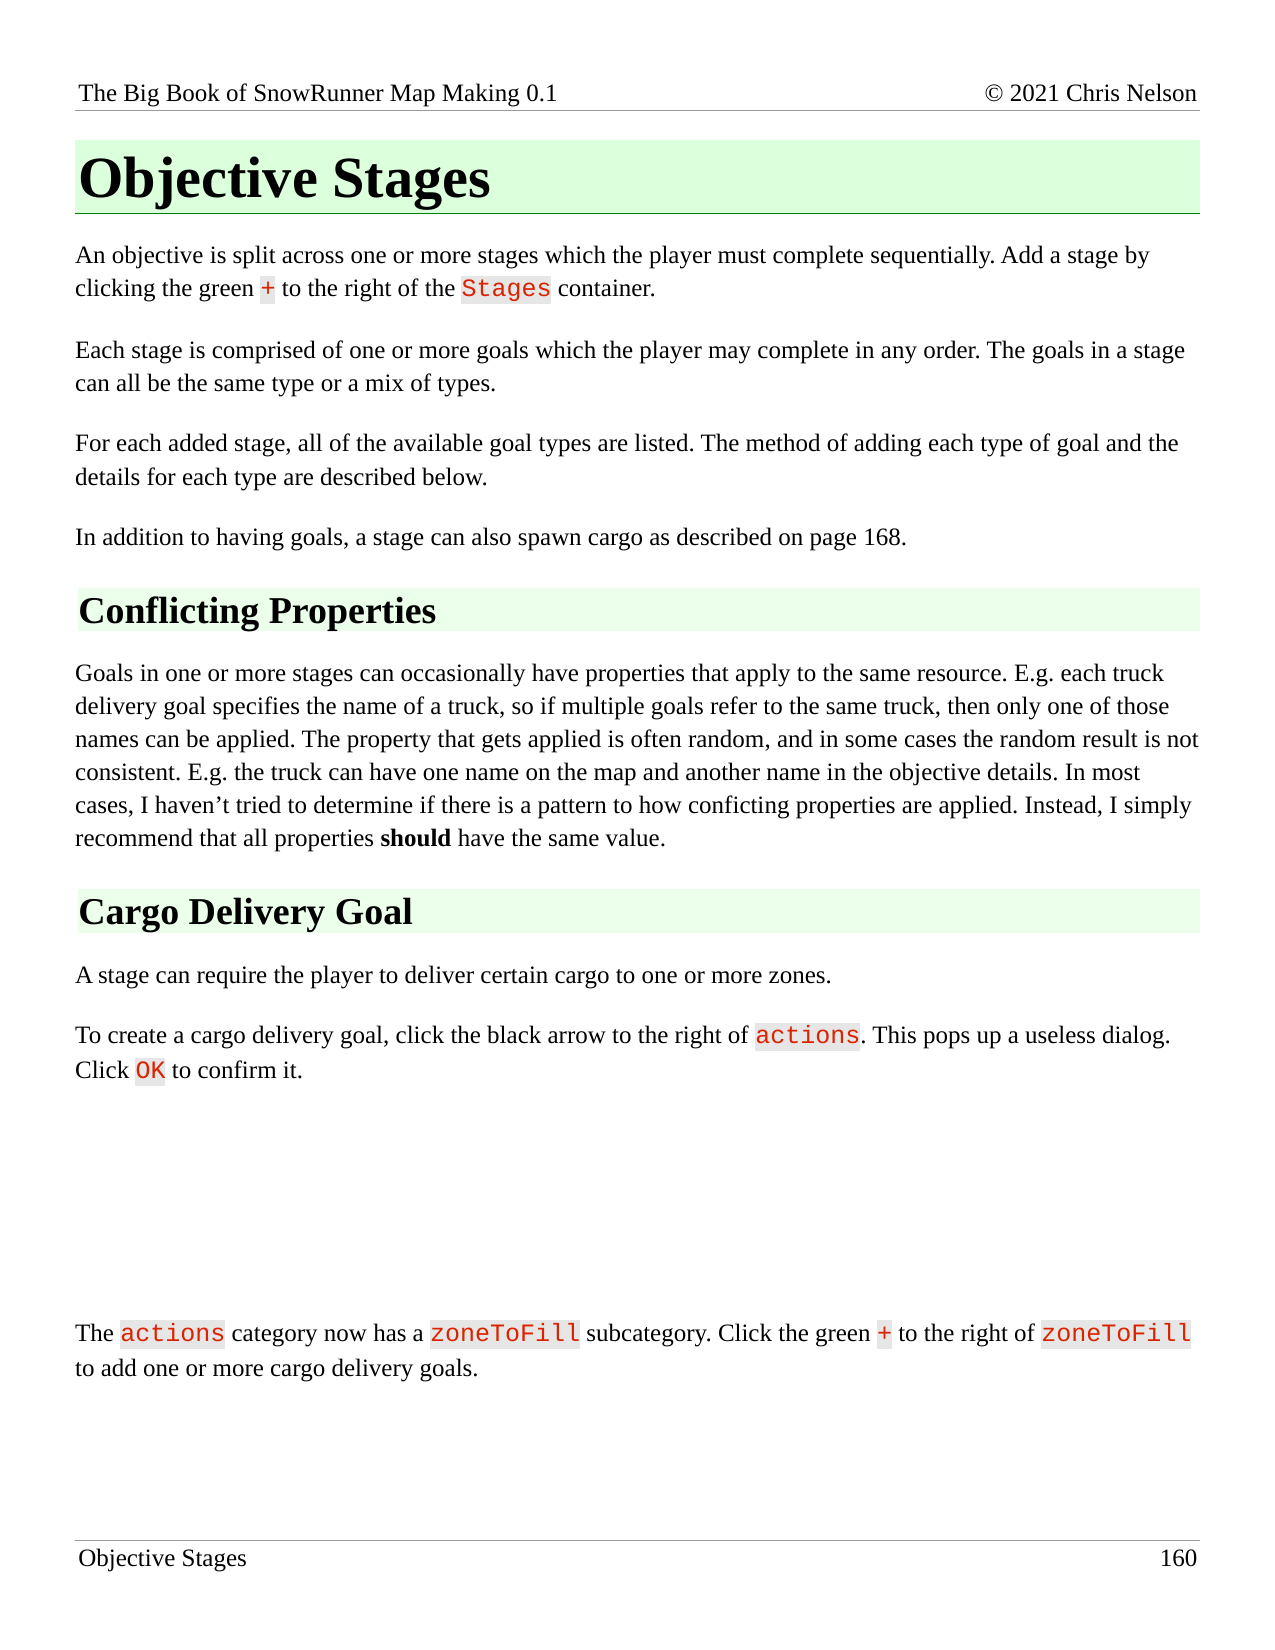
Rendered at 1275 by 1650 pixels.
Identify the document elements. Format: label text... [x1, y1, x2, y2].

text In addition to having goals, a stage can also spawn cargo as described on page 168. [75, 522, 1200, 550]
subtitle Conflicting Properties [78, 588, 1200, 631]
subtitle Objective Stages [75, 140, 1200, 213]
text A stage can require the player to deliver certain cargo to one or more zones. [75, 960, 1200, 989]
text For each added stage, all of the available goal types are listed. The method of adding each type of goal and the details for each type are described below. [75, 428, 1200, 490]
text Each stage is comprised of one or more goals which the player may complete in any order. The goals in a stage can all be the same type or a mix of types. [75, 336, 1200, 397]
text To create a cargo delivery goal, click the black arrow to the right of actions. This pops up a useless dialog. Click OK to confirm it. [75, 1020, 1200, 1086]
subtitle Cargo Delivery Goal [78, 889, 1200, 933]
text Goals in one or more stages can occasionally have properties that apply to the same resource. E.g. each truck delivery goal specifies the name of a truck, so if multiple goals refer to the same truck, then only one of those names can be applied. The property that gets applied is often random, and in some cases the random result is not consistent. E.g. the truck can have one name on the map and another name in the objective details. In most cases, I haven’t tried to determine if there is a pattern to how conficting properties are applied. Instead, I simply recommend that all properties should have the same value. [75, 658, 1200, 852]
text An objective is split across one or more stages which the player must complete sequentially. Add a stage by clicking the green + to the right of the Stages container. [75, 240, 1200, 304]
text The actions category now has a zoneToFill subcategory. Click the green + to the right of zoneToFill to add one or more cargo delivery goals. [75, 1318, 1200, 1382]
